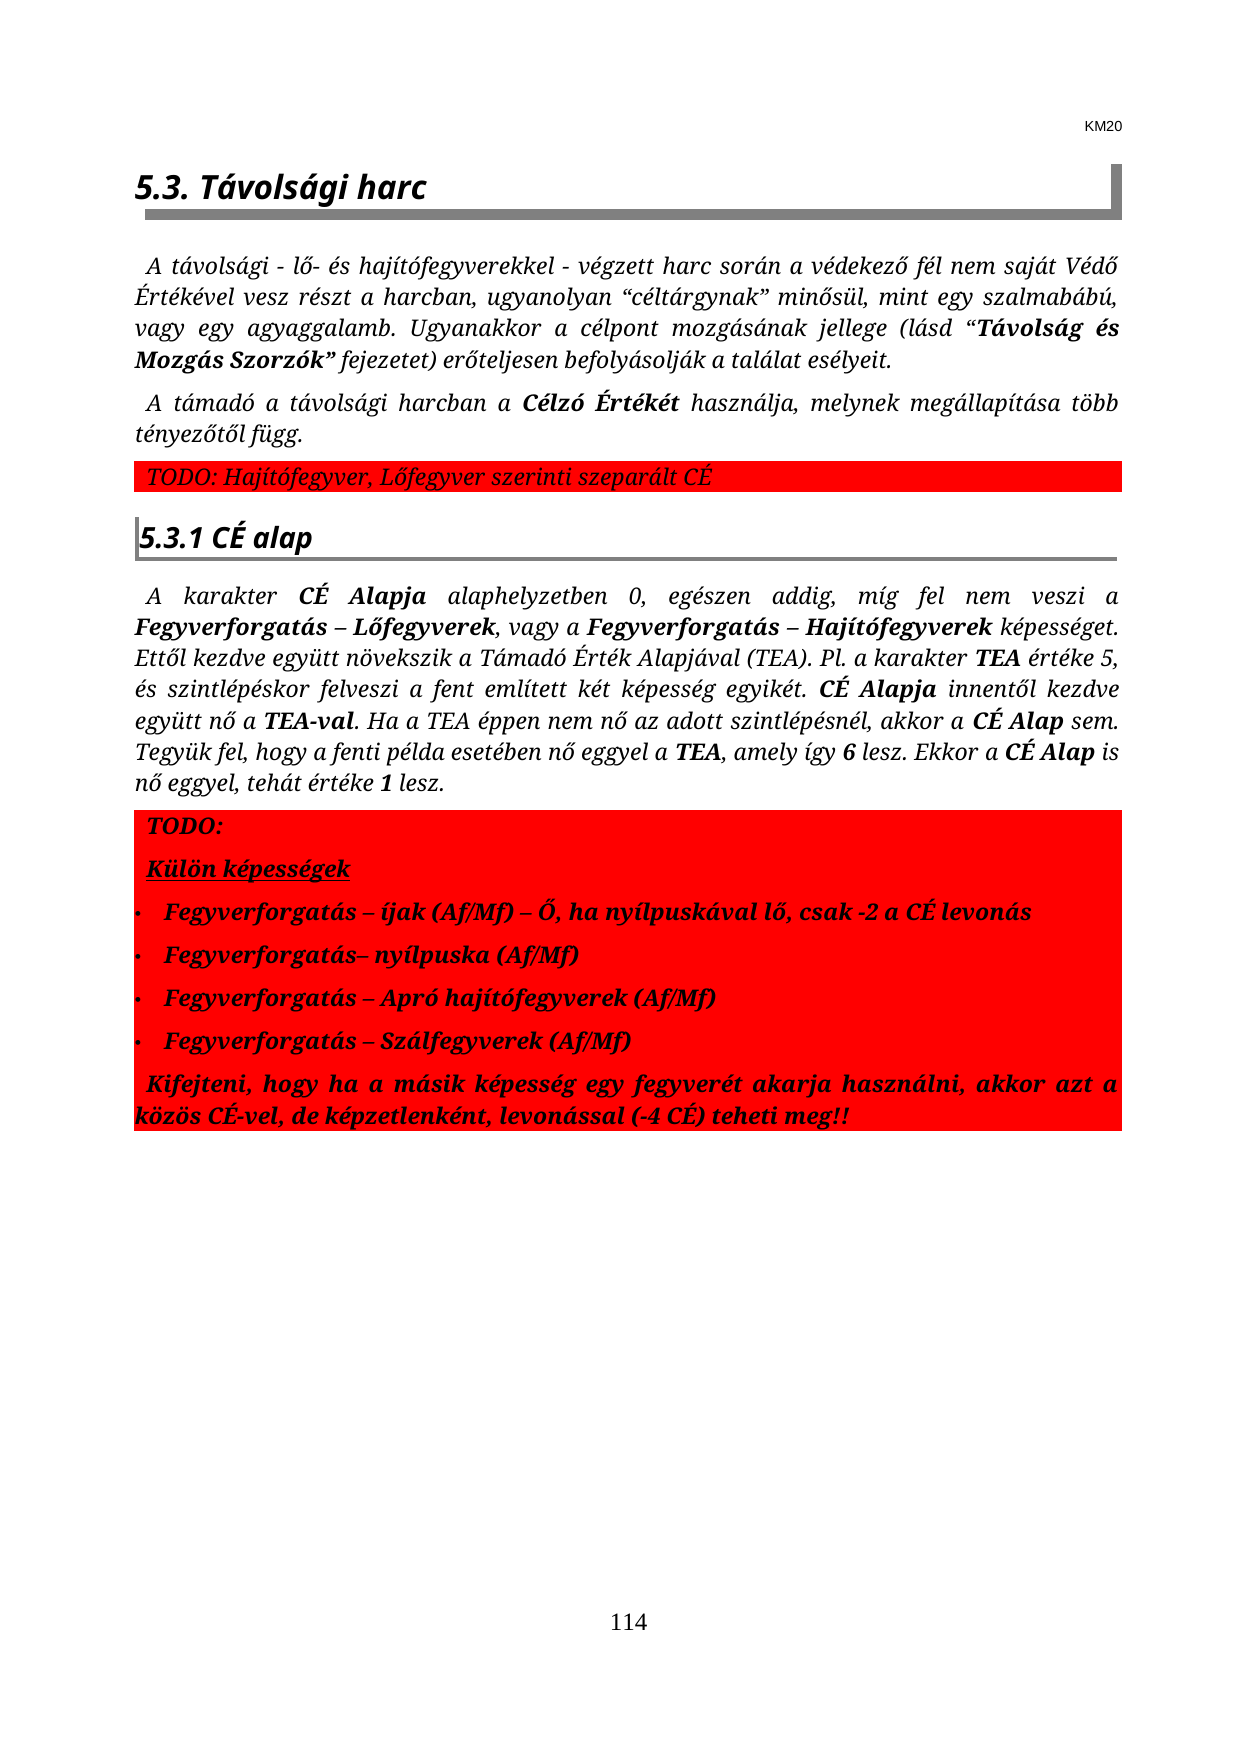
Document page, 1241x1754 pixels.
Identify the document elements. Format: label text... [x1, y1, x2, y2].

subtitle CÉ alap [139, 517, 1122, 557]
list Fegyverforgatás– nyílpuska (Af/Mf) [134, 939, 1122, 971]
subtitle Távolsági harc [134, 164, 1111, 209]
text Külön képességek [134, 853, 1122, 884]
text Kifejteni, hogy ha a másik képesség egy fegyverét akarja használni, akkor azt a közös CÉ-vel, de képzetlenként, levonással (-4 CÉ) teheti meg!! [134, 1068, 1122, 1131]
text A távolsági - lő- és hajítófegyverekkel - végzett harc során a védekező fél nem saját Védő Értékével vesz részt a harcban, ugyanolyan “céltárgynak” minősül, mint egy szalmabábú, vagy egy agyaggalamb. Ugyanakkor a célpont mozgásának jellege (lásd “Távolság és Mozgás Szorzók” fejezetet) erőteljesen befolyásolják a találat esélyeit. [134, 250, 1122, 375]
list Fegyverforgatás – Apró hajítófegyverek (Af/Mf) [134, 982, 1122, 1013]
list Fegyverforgatás – íjak (Af/Mf) – Ő, ha nyílpuskával lő, csak -2 a CÉ levonás [134, 896, 1122, 927]
text TODO: Hajítófegyver, Lőfegyver szerinti szeparált CÉ [134, 461, 1122, 492]
text A karakter CÉ Alapja alaphelyzetben 0, egészen addig, míg fel nem veszi a Fegyverforgatás – Lőfegyverek, vagy a Fegyverforgatás – Hajítófegyverek képességet. Ettől kezdve együtt növekszik a Támadó Érték Alapjával (TEA). Pl. a karakter TEA értéke 5, és szintlépéskor felveszi a fent említett két képesség egyikét. CÉ Alapja innentől kezdve együtt nő a TEA-val. Ha a TEA éppen nem nő az adott szintlépésnél, akkor a CÉ Alap sem. Tegyük fel, hogy a fenti példa esetében nő eggyel a TEA, amely így 6 lesz. Ekkor a CÉ Alap is nő eggyel, tehát értéke 1 lesz. [134, 580, 1122, 798]
text TODO: [134, 810, 1122, 841]
text A támadó a távolsági harcban a Célzó Értékét használja, melynek megállapítása több tényezőtől függ. [134, 387, 1122, 449]
list Fegyverforgatás – Szálfegyverek (Af/Mf) [134, 1025, 1122, 1057]
